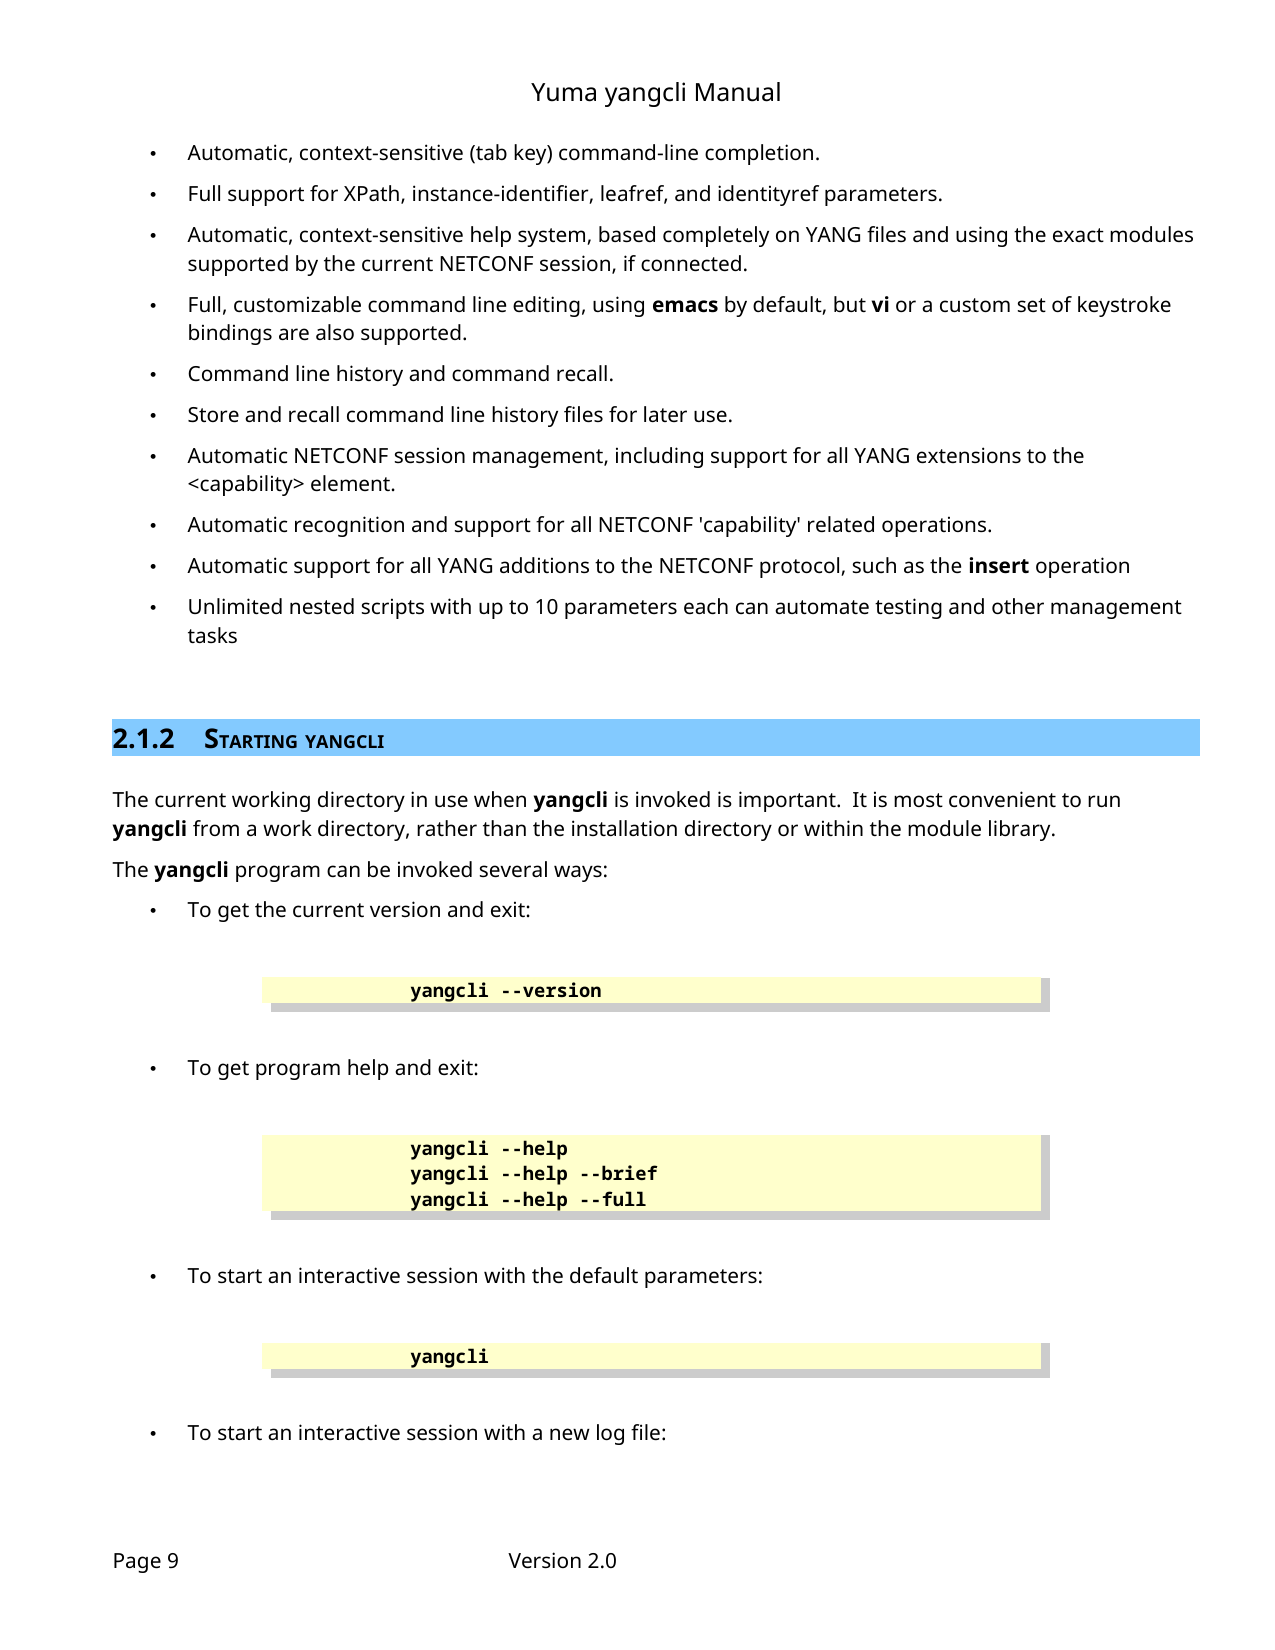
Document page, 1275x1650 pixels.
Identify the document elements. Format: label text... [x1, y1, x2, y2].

subtitle Starting yangcli [112, 719, 1200, 756]
list To start an interactive session with the default parameters: [150, 1261, 1200, 1290]
list Automatic, context-sensitive help system, based completely on YANG files and using the exact modules supported by the current NETCONF session, if connected. [150, 220, 1200, 277]
list Unlimited nested scripts with up to 10 parameters each can automate testing and other management tasks [150, 592, 1200, 649]
text yangcli [262, 1343, 1041, 1369]
text yangcli --help --full [262, 1186, 1041, 1211]
text The yangcli program can be invoked several ways: [112, 855, 1200, 883]
list Store and recall command line history files for later use. [150, 400, 1200, 428]
list Full, customizable command line editing, using emacs by default, but vi or a custom set of keystroke bindings are also supported. [150, 290, 1200, 347]
text yangcli --help --brief [262, 1160, 1041, 1186]
list Automatic recognition and support for all NETCONF 'capability' related operations. [150, 510, 1200, 539]
list To get the current version and exit: [150, 896, 1200, 924]
text yangcli --version [262, 977, 1041, 1003]
text The current working directory in use when yangcli is invoked is important. It is most convenient to run yangcli from a work directory, rather than the installation directory or within the module library. [112, 785, 1200, 842]
list Command line history and command recall. [150, 359, 1200, 388]
list Automatic support for all YANG additions to the NETCONF protocol, such as the insert operation [150, 551, 1200, 580]
list To start an interactive session with a new log file: [150, 1418, 1200, 1447]
list Automatic, context-sensitive (tab key) command-line completion. [150, 138, 1200, 167]
list Automatic NETCONF session management, including support for all YANG extensions to the <capability> element. [150, 441, 1200, 498]
text yangcli --help [262, 1135, 1041, 1160]
list Full support for XPath, instance-identifier, leafref, and identityref parameters. [150, 179, 1200, 208]
list To get program help and exit: [150, 1053, 1200, 1081]
